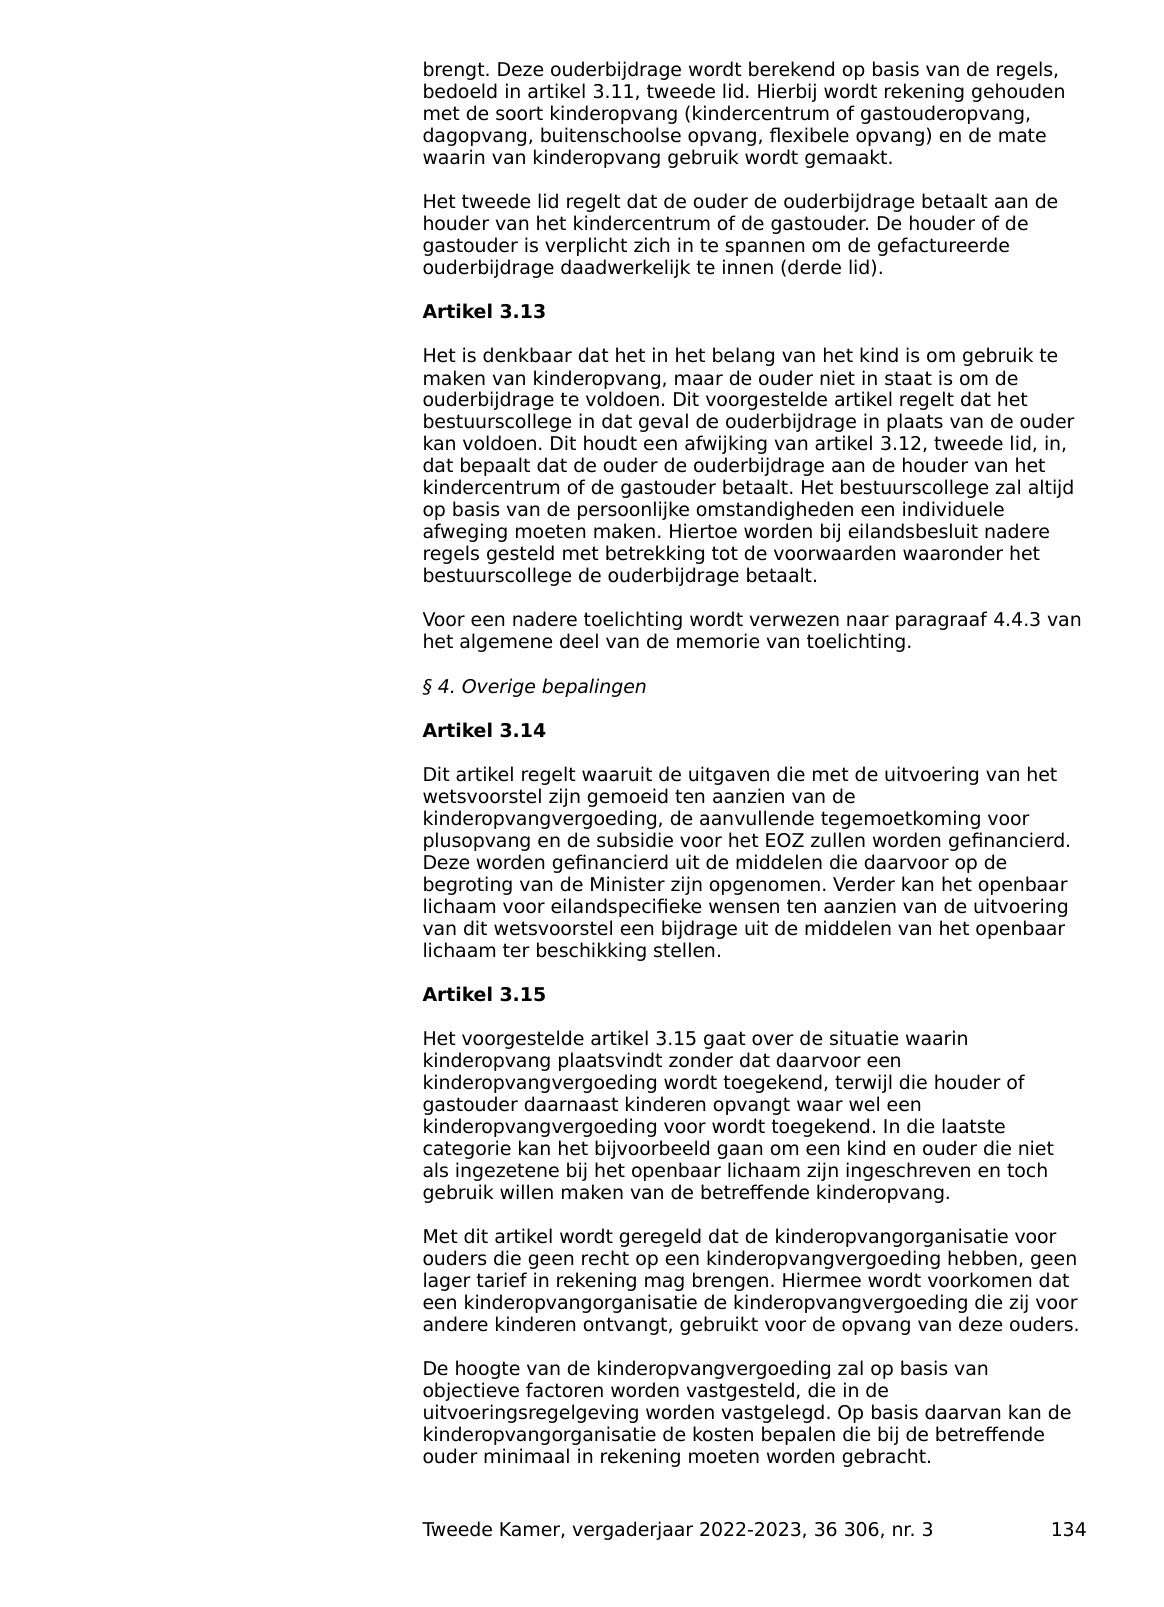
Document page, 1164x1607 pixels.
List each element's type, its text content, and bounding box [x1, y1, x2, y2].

subtitle Artikel 3.14 [422, 720, 1087, 742]
text Het is denkbaar dat het in het belang van het kind is om gebruik te maken van kinderopvang, maar de ouder niet in staat is om de ouderbijdrage te voldoen. Dit voorgestelde artikel regelt dat het bestuurscollege in dat geval de ouderbijdrage in plaats van de ouder kan voldoen. Dit houdt een afwijking van artikel 3.12, tweede lid, in, dat bepaalt dat de ouder de ouderbijdrage aan de houder van het kindercentrum of de gastouder betaalt. Het bestuurscollege zal altijd op basis van de persoonlijke omstandigheden een individuele afweging moeten maken. Hiertoe worden bij eilandsbesluit nadere regels gesteld met betrekking tot de voorwaarden waaronder het bestuurscollege de ouderbijdrage betaalt. [422, 345, 1087, 587]
text brengt. Deze ouderbijdrage wordt berekend op basis van de regels, bedoeld in artikel 3.11, tweede lid. Hierbij wordt rekening gehouden met de soort kinderopvang (kindercentrum of gastouderopvang, dagopvang, buitenschoolse opvang, flexibele opvang) en de mate waarin van kinderopvang gebruik wordt gemaakt. [422, 59, 1087, 169]
text Het voorgestelde artikel 3.15 gaat over de situatie waarin kinderopvang plaatsvindt zonder dat daarvoor een kinderopvangvergoeding wordt toegekend, terwijl die houder of gastouder daarnaast kinderen opvangt waar wel een kinderopvangvergoeding voor wordt toegekend. In die laatste categorie kan het bijvoorbeeld gaan om een kind en ouder die niet als ingezetene bij het openbaar lichaam zijn ingeschreven en toch gebruik willen maken van de betreffende kinderopvang. [422, 1028, 1087, 1204]
subtitle § 4. Overige bepalingen [422, 676, 1087, 697]
text De hoogte van de kinderopvangvergoeding zal op basis van objectieve factoren worden vastgesteld, die in de uitvoeringsregelgeving worden vastgelegd. Op basis daarvan kan de kinderopvangorganisatie de kosten bepalen die bij de betreffende ouder minimaal in rekening moeten worden gebracht. [422, 1358, 1087, 1468]
text Dit artikel regelt waaruit de uitgaven die met de uitvoering van het wetsvoorstel zijn gemoeid ten aanzien van de kinderopvangvergoeding, de aanvullende tegemoetkoming voor plusopvang en de subsidie voor het EOZ zullen worden gefinancierd. Deze worden gefinancierd uit de middelen die daarvoor op de begroting van de Minister zijn opgenomen. Verder kan het openbaar lichaam voor eilandspecifieke wensen ten aanzien van de uitvoering van dit wetsvoorstel een bijdrage uit de middelen van het openbaar lichaam ter beschikking stellen. [422, 764, 1087, 962]
text Het tweede lid regelt dat de ouder de ouderbijdrage betaalt aan de houder van het kindercentrum of de gastouder. De houder of de gastouder is verplicht zich in te spannen om de gefactureerde ouderbijdrage daadwerkelijk te innen (derde lid). [422, 191, 1087, 279]
subtitle Artikel 3.15 [422, 984, 1087, 1006]
subtitle Artikel 3.13 [422, 301, 1087, 323]
text Met dit artikel wordt geregeld dat de kinderopvangorganisatie voor ouders die geen recht op een kinderopvangvergoeding hebben, geen lager tarief in rekening mag brengen. Hiermee wordt voorkomen dat een kinderopvangorganisatie de kinderopvangvergoeding die zij voor andere kinderen ontvangt, gebruikt voor de opvang van deze ouders. [422, 1226, 1087, 1336]
text Voor een nadere toelichting wordt verwezen naar paragraaf 4.4.3 van het algemene deel van de memorie van toelichting. [422, 609, 1087, 653]
